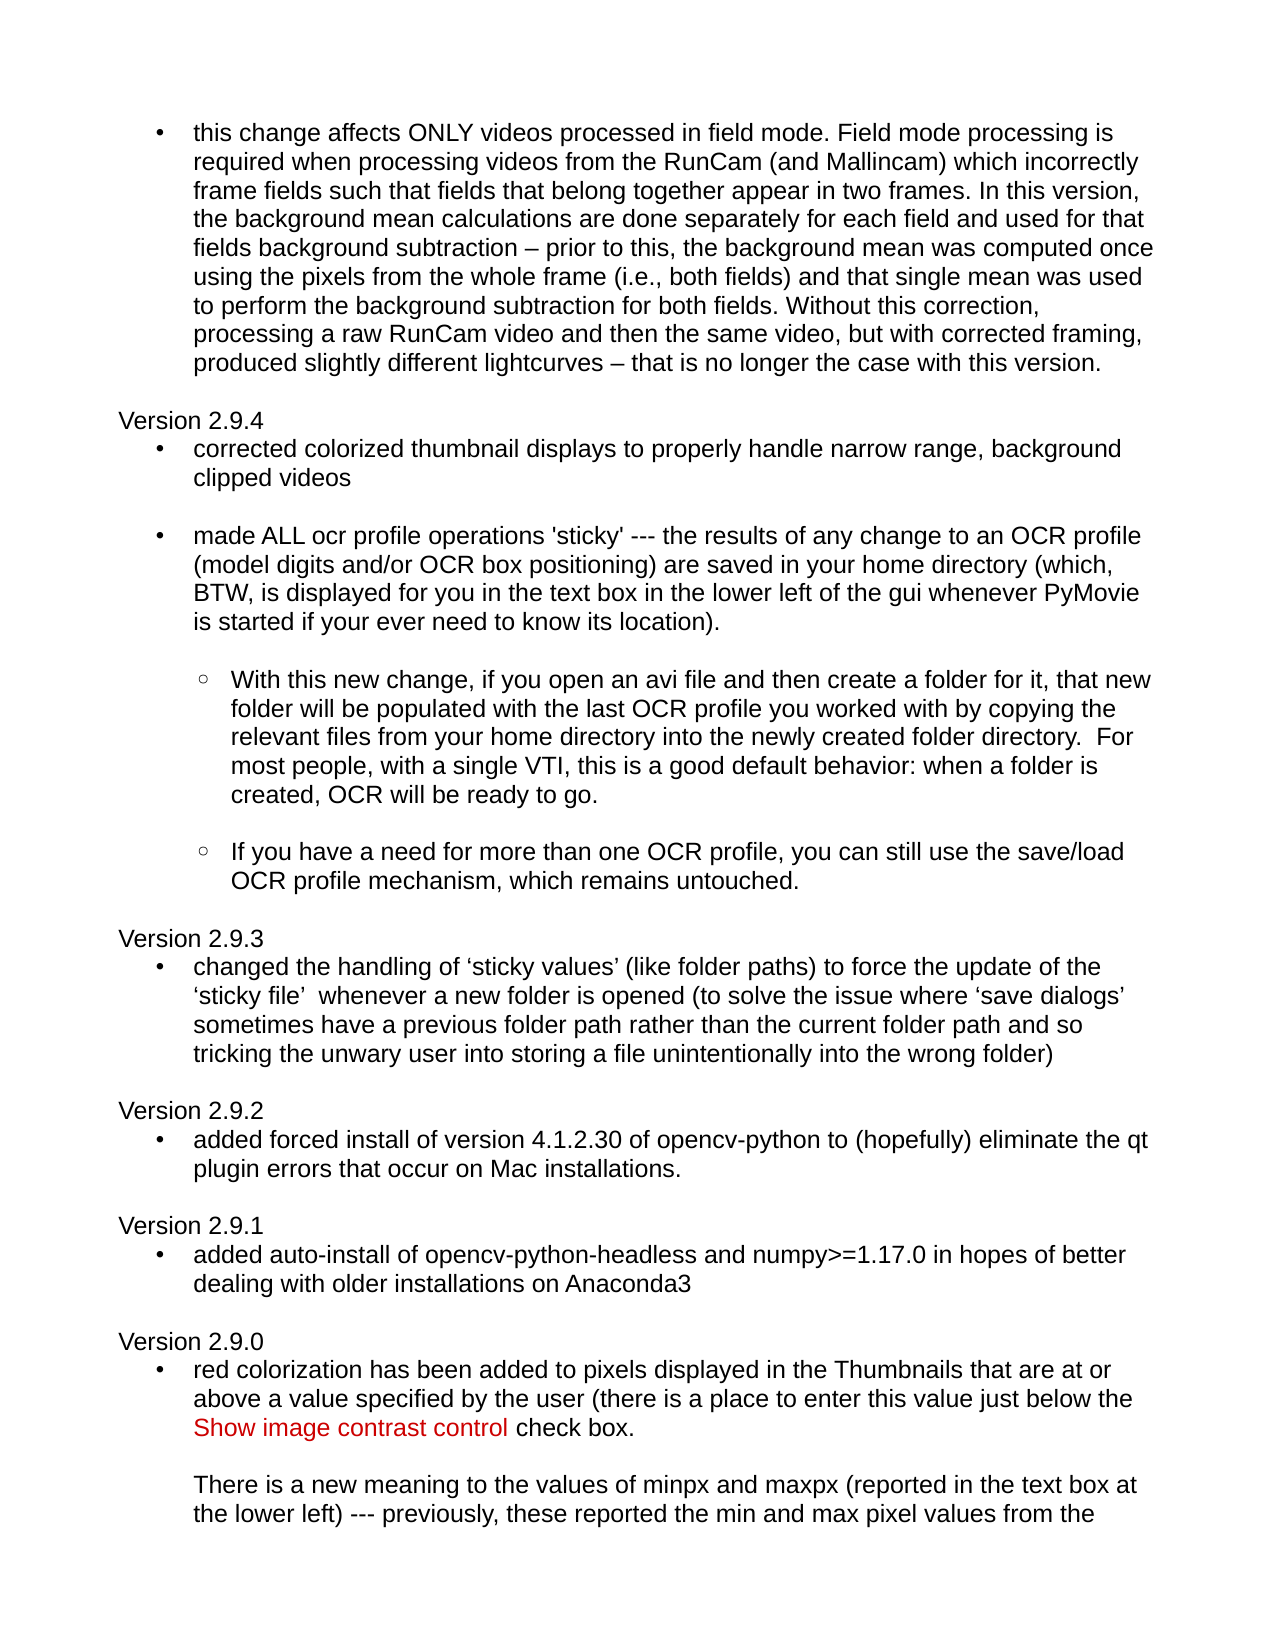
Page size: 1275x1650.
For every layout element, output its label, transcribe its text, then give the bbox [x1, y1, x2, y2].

list added forced install of version 4.1.2.30 of opencv-python to (hopefully) eliminate the qt plugin errors that occur on Mac installations. [156, 1125, 1157, 1211]
text Version 2.9.3 [118, 924, 1157, 952]
list this change affects ONLY videos processed in field mode. Field mode processing is required when processing videos from the RunCam (and Mallincam) which incorrectly frame fields such that fields that belong together appear in two frames. In this version, the background mean calculations are done separately for each field and used for that fields background subtraction – prior to this, the background mean was computed once using the pixels from the whole frame (i.e., both fields) and that single mean was used to perform the background subtraction for both fields. Without this correction, processing a raw RunCam video and then the same video, but with corrected framing, produced slightly different lightcurves – that is no longer the case with this version. [156, 118, 1157, 377]
text Version 2.9.0 [118, 1326, 1157, 1355]
list If you have a need for more than one OCR profile, you can still use the save/load OCR profile mechanism, which remains untouched. [193, 837, 1157, 924]
list changed the handling of ‘sticky values’ (like folder paths) to force the update of the ‘sticky file’ whenever a new folder is opened (to solve the issue where ‘save dialogs’ sometimes have a previous folder path rather than the current folder path and so tricking the unwary user into storing a file unintentionally into the wrong folder) [156, 952, 1157, 1067]
list With this new change, if you open an avi file and then create a folder for it, that new folder will be populated with the last OCR profile you worked with by copying the relevant files from your home directory into the newly created folder directory. For most people, with a single VTI, this is a good default behavior: when a folder is created, OCR will be ready to go. [193, 665, 1157, 837]
list made ALL ocr profile operations 'sticky' --- the results of any change to an OCR profile (model digits and/or OCR box positioning) are saved in your home directory (which, BTW, is displayed for you in the text box in the lower left of the gui whenever PyMovie is started if your ever need to know its location). [156, 521, 1157, 665]
text Version 2.9.1 [118, 1211, 1157, 1240]
text Version 2.9.4 [118, 406, 1157, 434]
list corrected colorized thumbnail displays to properly handle narrow range, background clipped videos [156, 434, 1157, 521]
text Version 2.9.2 [118, 1096, 1157, 1125]
list red colorization has been added to pixels displayed in the Thumbnails that are at or above a value specified by the user (there is a place to enter this value just below the Show image contrast control check box. There is a new meaning to the values of minpx and maxpx (reported in the text box at the lower left) --- previously, these reported the min and max pixel values from the [156, 1355, 1157, 1528]
list added auto-install of opencv-python-headless and numpy>=1.17.0 in hopes of better dealing with older installations on Anaconda3 [156, 1240, 1157, 1326]
